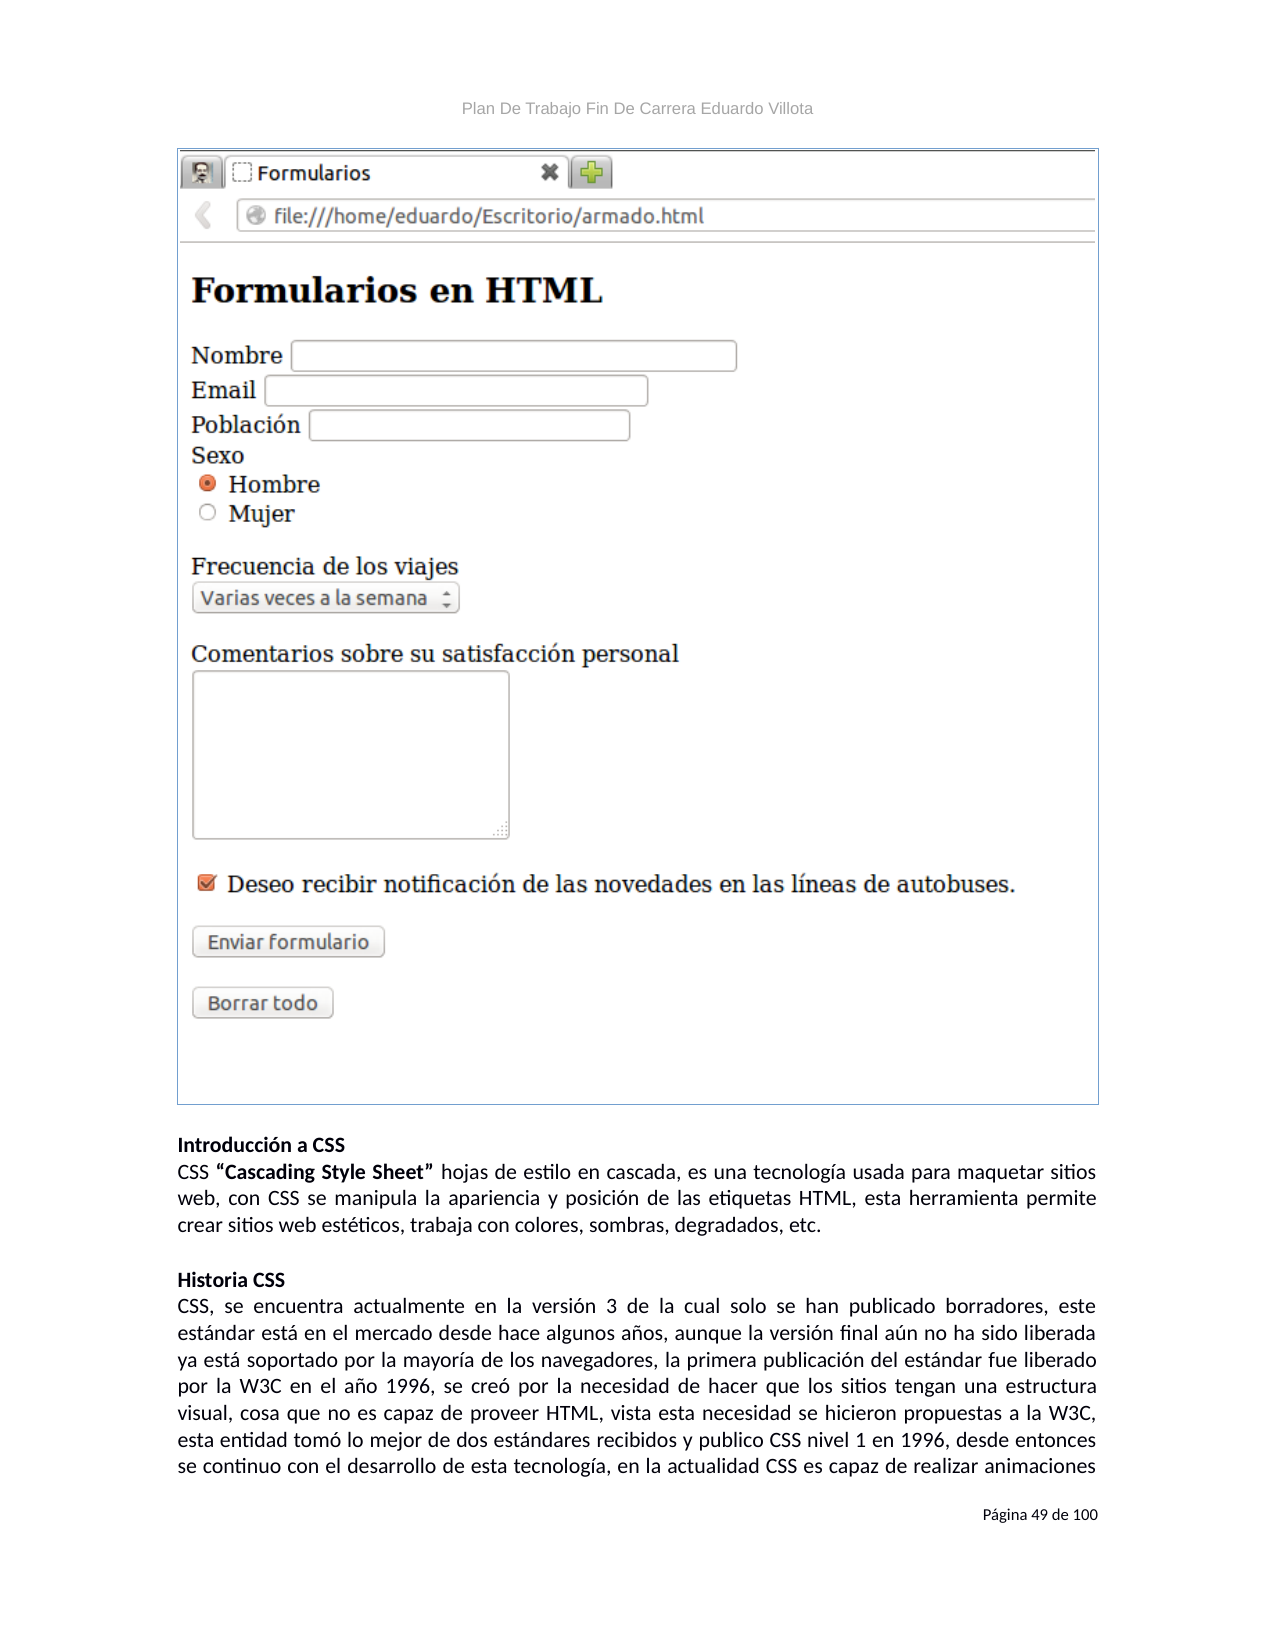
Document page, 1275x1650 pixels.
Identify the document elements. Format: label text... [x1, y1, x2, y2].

text Introducción a CSS [177, 1131, 1098, 1158]
text Historia CSS [177, 1266, 1098, 1292]
text CSS, se encuentra actualmente en la versión 3 de la cual solo se han publicado borradores, este estándar está en el mercado desde hace algunos años, aunque la versión final aún no ha sido liberada ya está soportado por la mayoría de los navegadores, la primera publicación del estándar fue liberado por la W3C en el año 1996, se creó por la necesidad de hacer que los sitios tengan una estructura visual, cosa que no es capaz de proveer HTML, vista esta necesidad se hicieron propuestas a la W3C, esta entidad tomó lo mejor de dos estándares recibidos y publico CSS nivel 1 en 1996, desde entonces se continuo con el desarrollo de esta tecnología, en la actualidad CSS es capaz de realizar animaciones [177, 1292, 1098, 1479]
text CSS “Cascading Style Sheet” hojas de estilo en cascada, es una tecnología usada para maquetar sitios web, con CSS se manipula la apariencia y posición de las etiquetas HTML, esta herramienta permite crear sitios web estéticos, trabaja con colores, sombras, degradados, etc. [177, 1158, 1098, 1238]
picture [180, 150, 1095, 1102]
